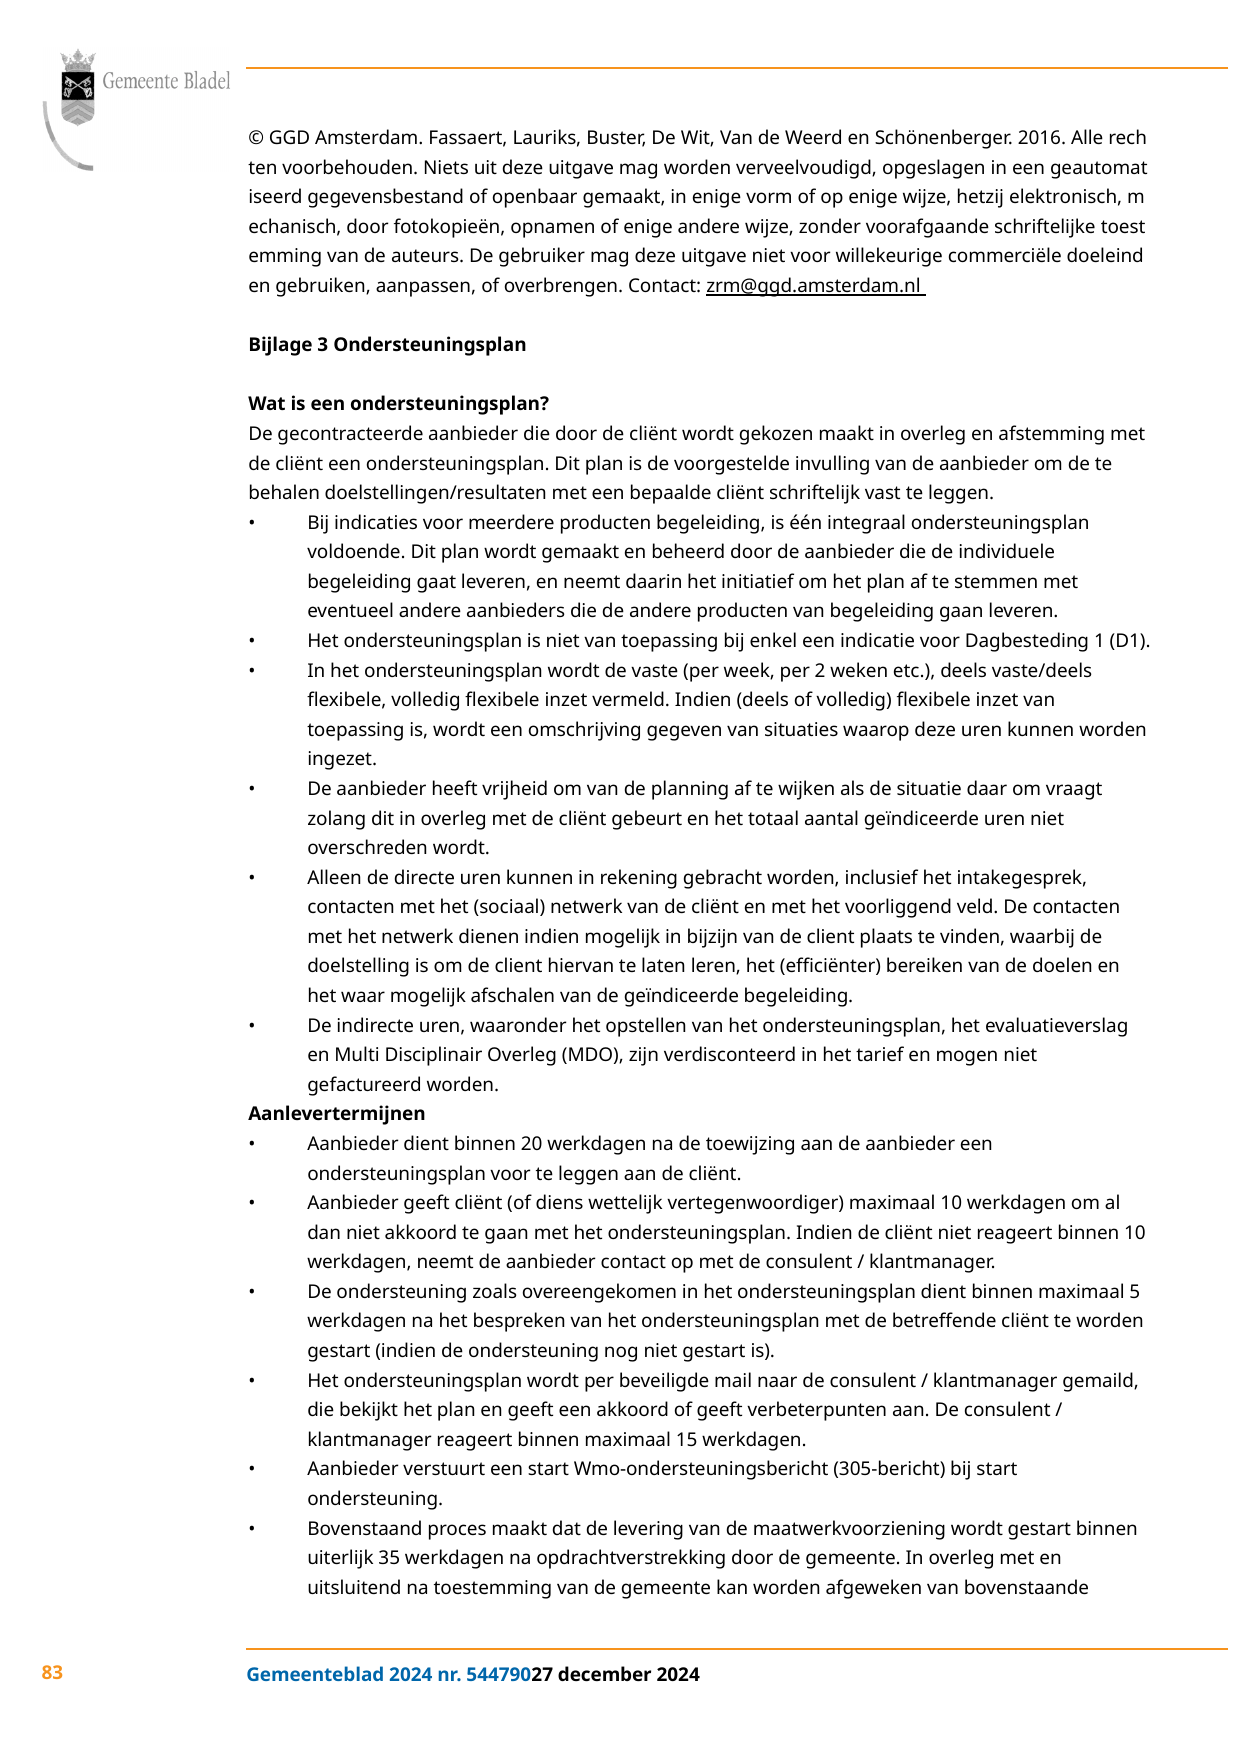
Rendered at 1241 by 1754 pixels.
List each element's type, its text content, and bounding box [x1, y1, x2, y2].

text Bijlage 3 Ondersteuningsplan [248, 331, 1152, 357]
picture [41, 47, 231, 172]
text © GGD Amsterdam. Fassaert, Lauriks, Buster, De Wit, Van de Weerd en Schönenberger. 2016. Alle rechten voorbehouden. Niets uit deze uitgave mag worden verveelvoudigd, opgeslagen in een geautomatiseerd gegevensbestand of openbaar gemaakt, in enige vorm of op enige wijze, hetzij elektronisch, mechanisch, door fotokopieën, opnamen of enige andere wijze, zonder voorafgaande schriftelijke toestemming van de auteurs. De gebruiker mag deze uitgave niet voor willekeurige commerciële doeleinden gebruiken, aanpassen, of overbrengen. Contact: zrm@ggd.amsterdam.nl [248, 124, 1152, 298]
list Aanbieder verstuurt een start Wmo-ondersteuningsbericht (305-bericht) bij start ondersteuning. [248, 1456, 1152, 1511]
list In het ondersteuningsplan wordt de vaste (per week, per 2 weken etc.), deels vaste/deels flexibele, volledig flexibele inzet vermeld. Indien (deels of volledig) flexibele inzet van toepassing is, wordt een omschrijving gegeven van situaties waarop deze uren kunnen worden ingezet. [248, 657, 1152, 771]
list De indirecte uren, waaronder het opstellen van het ondersteuningsplan, het evaluatieverslag en Multi Disciplinair Overleg (MDO), zijn verdisconteerd in het tarief en mogen niet gefactureerd worden. [248, 1012, 1152, 1097]
list Alleen de directe uren kunnen in rekening gebracht worden, inclusief het intakegesprek, contacten met het (sociaal) netwerk van de cliënt en met het voorliggend veld. De contacten met het netwerk dienen indien mogelijk in bijzijn van de client plaats te vinden, waarbij de doelstelling is om de client hiervan te laten leren, het (efficiënter) bereiken van de doelen en het waar mogelijk afschalen van de geïndiceerde begeleiding. [248, 864, 1152, 1008]
text De gecontracteerde aanbieder die door de cliënt wordt gekozen maakt in overleg en afstemming met de cliënt een ondersteuningsplan. Dit plan is de voorgestelde invulling van de aanbieder om de te behalen doelstellingen/resultaten met een bepaalde cliënt schriftelijk vast te leggen. [248, 420, 1152, 505]
list Aanbieder geeft cliënt (of diens wettelijk vertegenwoordiger) maximaal 10 werkdagen om al dan niet akkoord te gaan met het ondersteuningsplan. Indien de cliënt niet reageert binnen 10 werkdagen, neemt de aanbieder contact op met de consulent / klantmanager. [248, 1189, 1152, 1274]
text Wat is een ondersteuningsplan? [248, 391, 1152, 416]
list De aanbieder heeft vrijheid om van de planning af te wijken als de situatie daar om vraagt zolang dit in overleg met de cliënt gebeurt en het totaal aantal geïndiceerde uren niet overschreden wordt. [248, 775, 1152, 860]
list Bij indicaties voor meerdere producten begeleiding, is één integraal ondersteuningsplan voldoende. Dit plan wordt gemaakt en beheerd door de aanbieder die de individuele begeleiding gaat leveren, en neemt daarin het initiatief om het plan af te stemmen met eventueel andere aanbieders die de andere producten van begeleiding gaan leveren. [248, 509, 1152, 623]
list Aanbieder dient binnen 20 werkdagen na de toewijzing aan de aanbieder een ondersteuningsplan voor te leggen aan de cliënt. [248, 1130, 1152, 1186]
list Bovenstaand proces maakt dat de levering van de maatwerkvoorziening wordt gestart binnen uiterlijk 35 werkdagen na opdrachtverstrekking door de gemeente. In overleg met en uitsluitend na toestemming van de gemeente kan worden afgeweken van bovenstaande [248, 1515, 1152, 1600]
list De ondersteuning zoals overeengekomen in het ondersteuningsplan dient binnen maximaal 5 werkdagen na het bespreken van het ondersteuningsplan met de betreffende cliënt te worden gestart (indien de ondersteuning nog niet gestart is). [248, 1278, 1152, 1363]
list Het ondersteuningsplan wordt per beveiligde mail naar de consulent / klantmanager gemaild, die bekijkt het plan en geeft een akkoord of geeft verbeterpunten aan. De consulent / klantmanager reageert binnen maximaal 15 werkdagen. [248, 1367, 1152, 1452]
text Aanlevertermijnen [248, 1101, 1152, 1126]
list Het ondersteuningsplan is niet van toepassing bij enkel een indicatie voor Dagbesteding 1 (D1). [248, 627, 1152, 653]
